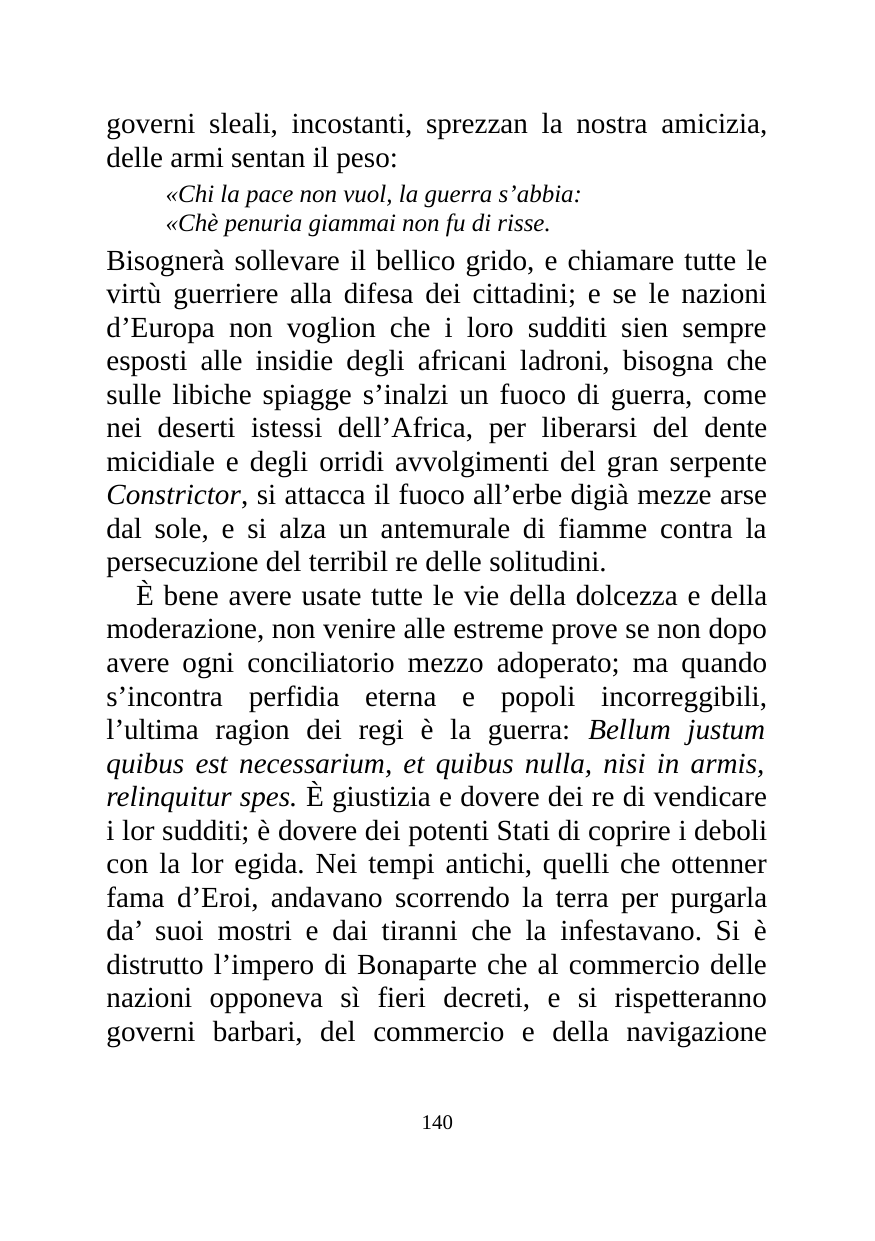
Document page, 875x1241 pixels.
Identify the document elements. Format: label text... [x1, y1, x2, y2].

text «Chi la pace non vuol, la guerra s’abbia: «Chè penuria giammai non fu di risse. [165, 179, 768, 237]
text Bisognerà sollevare il bellico grido, e chiamare tutte le virtù guerriere alla difesa dei cittadini; e se le nazioni d’Europa non voglion che i loro sudditi sien sempre esposti alle insidie degli africani ladroni, bisogna che sulle libiche spiagge s’inalzi un fuoco di guerra, come nei deserti istessi dell’Africa, per liberarsi del dente micidiale e degli orridi avvolgimenti del gran serpente Constrictor, si attacca il fuoco all’erbe digià mezze arse dal sole, e si alza un antemurale di fiamme contra la persecuzione del terribil re delle solitudini. [106, 243, 768, 578]
text È bene avere usate tutte le vie della dolcezza e della moderazione, non venire alle estreme prove se non dopo avere ogni conciliatorio mezzo adoperato; ma quando s’incontra perfidia eterna e popoli incorreggibili, l’ultima ragion dei regi è la guerra: Bellum justum quibus est necessarium, et quibus nulla, nisi in armis, relinquitur spes. È giustizia e dovere dei re di vendicare i lor sudditi; è dovere dei potenti Stati di coprire i deboli con la lor egida. Nei tempi antichi, quelli che ottenner fama d’Eroi, andavano scorrendo la terra per purgarla da’ suoi mostri e dai tiranni che la infestavano. Si è distrutto l’impero di Bonaparte che al commercio delle nazioni opponeva sì fieri decreti, e si rispetteranno governi barbari, del commercio e della navigazione [106, 578, 768, 1048]
text governi sleali, incostanti, sprezzan la nostra amicizia, delle armi sentan il peso: [106, 106, 768, 173]
